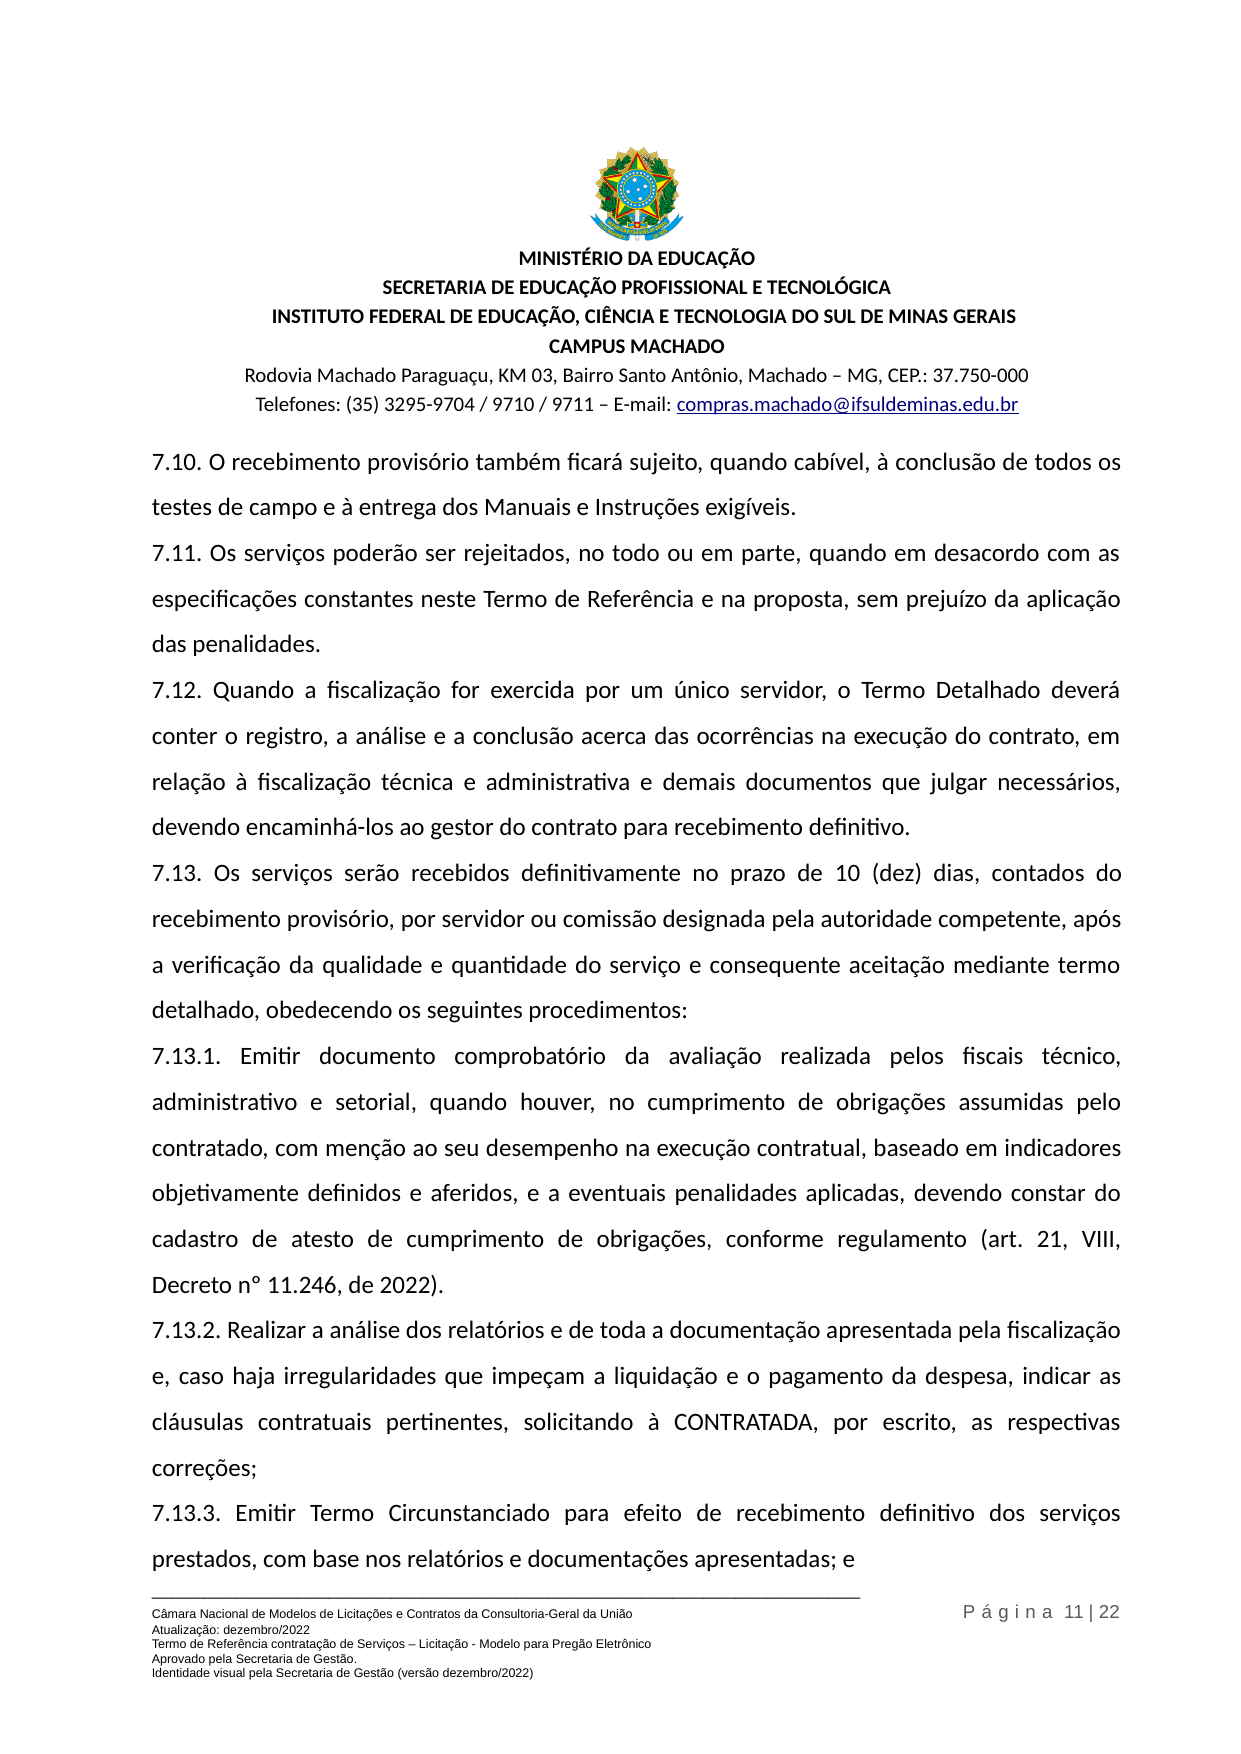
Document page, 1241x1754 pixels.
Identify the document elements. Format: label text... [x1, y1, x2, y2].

text 7.12. Quando a fiscalização for exercida por um único servidor, o Termo Detalhado deverá conter o registro, a análise e a conclusão acerca das ocorrências na execução do contrato, em relação à fiscalização técnica e administrativa e demais documentos que julgar necessários, devendo encaminhá-los ao gestor do contrato para recebimento definitivo. [152, 674, 1122, 842]
picture [656, 223, 665, 228]
picture [630, 236, 645, 241]
text 7.13.3. Emitir Termo Circunstanciado para efeito de recebimento definitivo dos serviços prestados, com base nos relatórios e documentações apresentadas; e [152, 1497, 1122, 1574]
text 7.13. Os serviços serão recebidos definitivamente no prazo de 10 (dez) dias, contados do recebimento provisório, por servidor ou comissão designada pela autoridade competente, após a verificação da qualidade e quantidade do serviço e consequente aceitação mediante termo detalhado, obedecendo os seguintes procedimentos: [152, 857, 1122, 1025]
text 7.13.2. Realizar a análise dos relatórios e de toda a documentação apresentada pela fiscalização e, caso haja irregularidades que impeçam a liquidação e o pagamento da despesa, indicar as cláusulas contratuais pertinentes, solicitando à CONTRATADA, por escrito, as respectivas correções; [152, 1314, 1122, 1482]
text 7.13.1. Emitir documento comprobatório da avaliação realizada pelos fiscais técnico, administrativo e setorial, quando houver, no cumprimento de obrigações assumidas pelo contratado, com menção ao seu desempenho na execução contratual, baseado em indicadores objetivamente definidos e aferidos, e a eventuais penalidades aplicadas, devendo constar do cadastro de atesto de cumprimento de obrigações, conforme regulamento (art. 21, VIII, Decreto nº 11.246, de 2022). [152, 1040, 1122, 1299]
picture [652, 219, 684, 241]
picture [590, 147, 684, 241]
text 7.10. O recebimento provisório também ficará sujeito, quando cabível, à conclusão de todos os testes de campo e à entrega dos Manuais e Instruções exigíveis. [152, 446, 1122, 522]
text 7.11. Os serviços poderão ser rejeitados, no todo ou em parte, quando em desacordo com as especificações constantes neste Termo de Referência e na proposta, sem prejuízo da aplicação das penalidades. [152, 537, 1122, 659]
